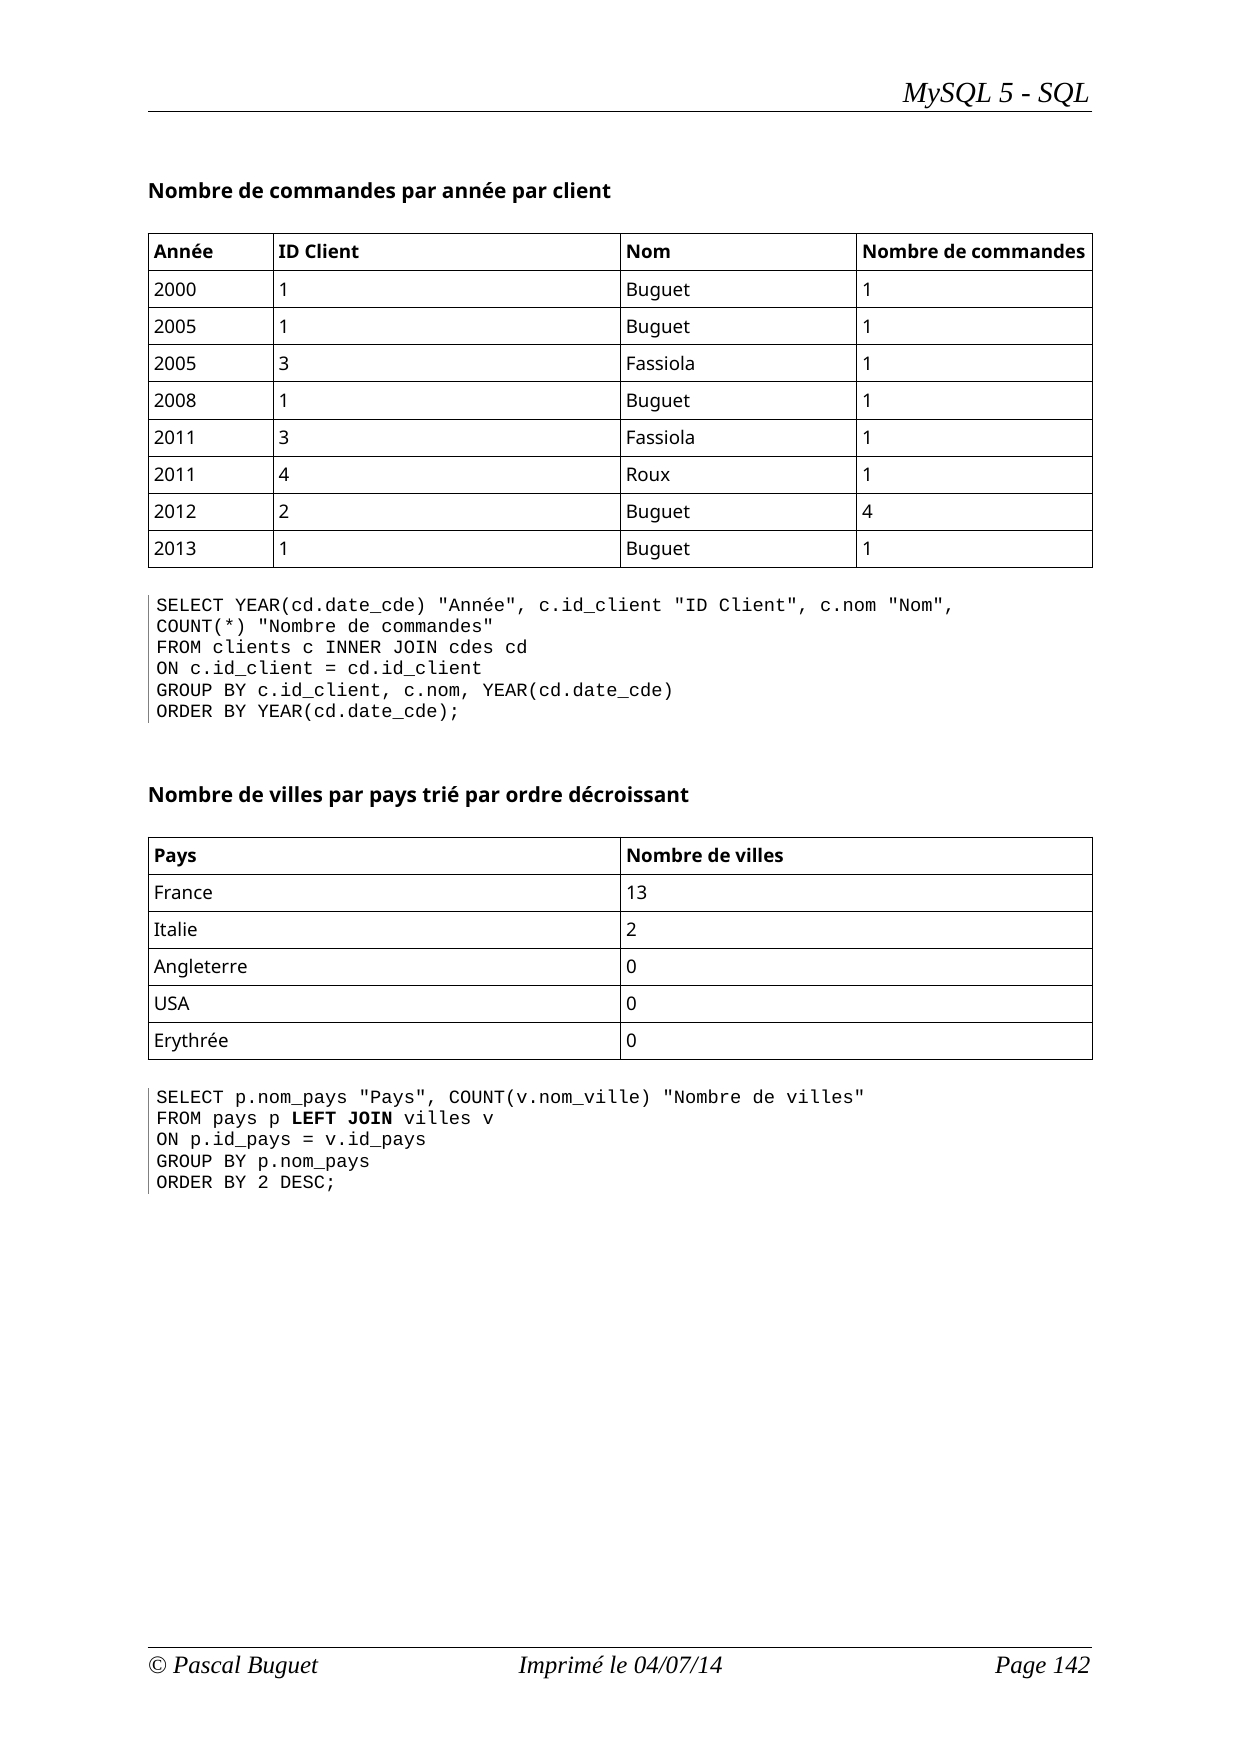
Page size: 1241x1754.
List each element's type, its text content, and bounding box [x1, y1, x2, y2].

text SELECT YEAR(cd.date_cde) "Année", c.id_client "ID Client", c.nom "Nom", [149, 595, 1092, 617]
table_cell 2008 [149, 382, 273, 418]
table_header Nombre de commandes [857, 234, 1092, 270]
table_cell 2000 [149, 271, 273, 307]
table_cell 2 [621, 912, 1092, 948]
table_cell 3 [274, 345, 620, 381]
table_cell 2 [274, 494, 620, 530]
text GROUP BY c.id_client, c.nom, YEAR(cd.date_cde) [149, 680, 1092, 702]
table_cell 1 [857, 420, 1092, 456]
table_cell 2011 [149, 420, 273, 456]
text ORDER BY YEAR(cd.date_cde); [149, 702, 1092, 723]
table_cell USA [149, 986, 620, 1022]
table_cell Buguet [621, 271, 856, 307]
table_cell 1 [857, 382, 1092, 418]
table_cell 0 [621, 986, 1092, 1022]
table_cell France [149, 875, 620, 911]
text SELECT p.nom_pays "Pays", COUNT(v.nom_ville) "Nombre de villes" [149, 1088, 1092, 1109]
table_cell 4 [857, 494, 1092, 530]
text Nombre de villes par pays trié par ordre décroissant [148, 780, 1092, 808]
text ORDER BY 2 DESC; [149, 1173, 1092, 1194]
table_cell Buguet [621, 382, 856, 418]
table_cell Italie [149, 912, 620, 948]
table_header Nombre de villes [621, 838, 1092, 874]
table_cell 1 [857, 271, 1092, 307]
table_cell 2005 [149, 345, 273, 381]
table_cell Buguet [621, 531, 856, 567]
table_cell 0 [621, 1023, 1092, 1059]
table_cell 1 [274, 271, 620, 307]
table_cell Fassiola [621, 345, 856, 381]
table_cell 13 [621, 875, 1092, 911]
table_cell 1 [857, 457, 1092, 493]
text COUNT(*) "Nombre de commandes" [149, 617, 1092, 638]
text GROUP BY p.nom_pays [149, 1151, 1092, 1173]
table_cell 1 [857, 531, 1092, 567]
table_cell Fassiola [621, 420, 856, 456]
text FROM pays p LEFT JOIN villes v [149, 1109, 1092, 1130]
text ON p.id_pays = v.id_pays [149, 1130, 1092, 1151]
table_cell Buguet [621, 494, 856, 530]
text FROM clients c INNER JOIN cdes cd [149, 638, 1092, 659]
table_cell 2011 [149, 457, 273, 493]
table_cell 2012 [149, 494, 273, 530]
table_cell Angleterre [149, 949, 620, 985]
table_cell Erythrée [149, 1023, 620, 1059]
table_cell 2005 [149, 308, 273, 344]
table_cell 0 [621, 949, 1092, 985]
table_header Pays [149, 838, 620, 874]
table_cell 4 [274, 457, 620, 493]
table_cell 1 [274, 531, 620, 567]
table_cell 1 [274, 308, 620, 344]
table_header Année [149, 234, 273, 270]
table_cell 1 [857, 308, 1092, 344]
table_cell Roux [621, 457, 856, 493]
table_header Nom [621, 234, 856, 270]
text ON c.id_client = cd.id_client [149, 659, 1092, 680]
table_cell 1 [857, 345, 1092, 381]
table_cell 3 [274, 420, 620, 456]
table_cell 2013 [149, 531, 273, 567]
text Nombre de commandes par année par client [148, 176, 1092, 204]
table_cell Buguet [621, 308, 856, 344]
table_header ID Client [274, 234, 620, 270]
table_cell 1 [274, 382, 620, 418]
